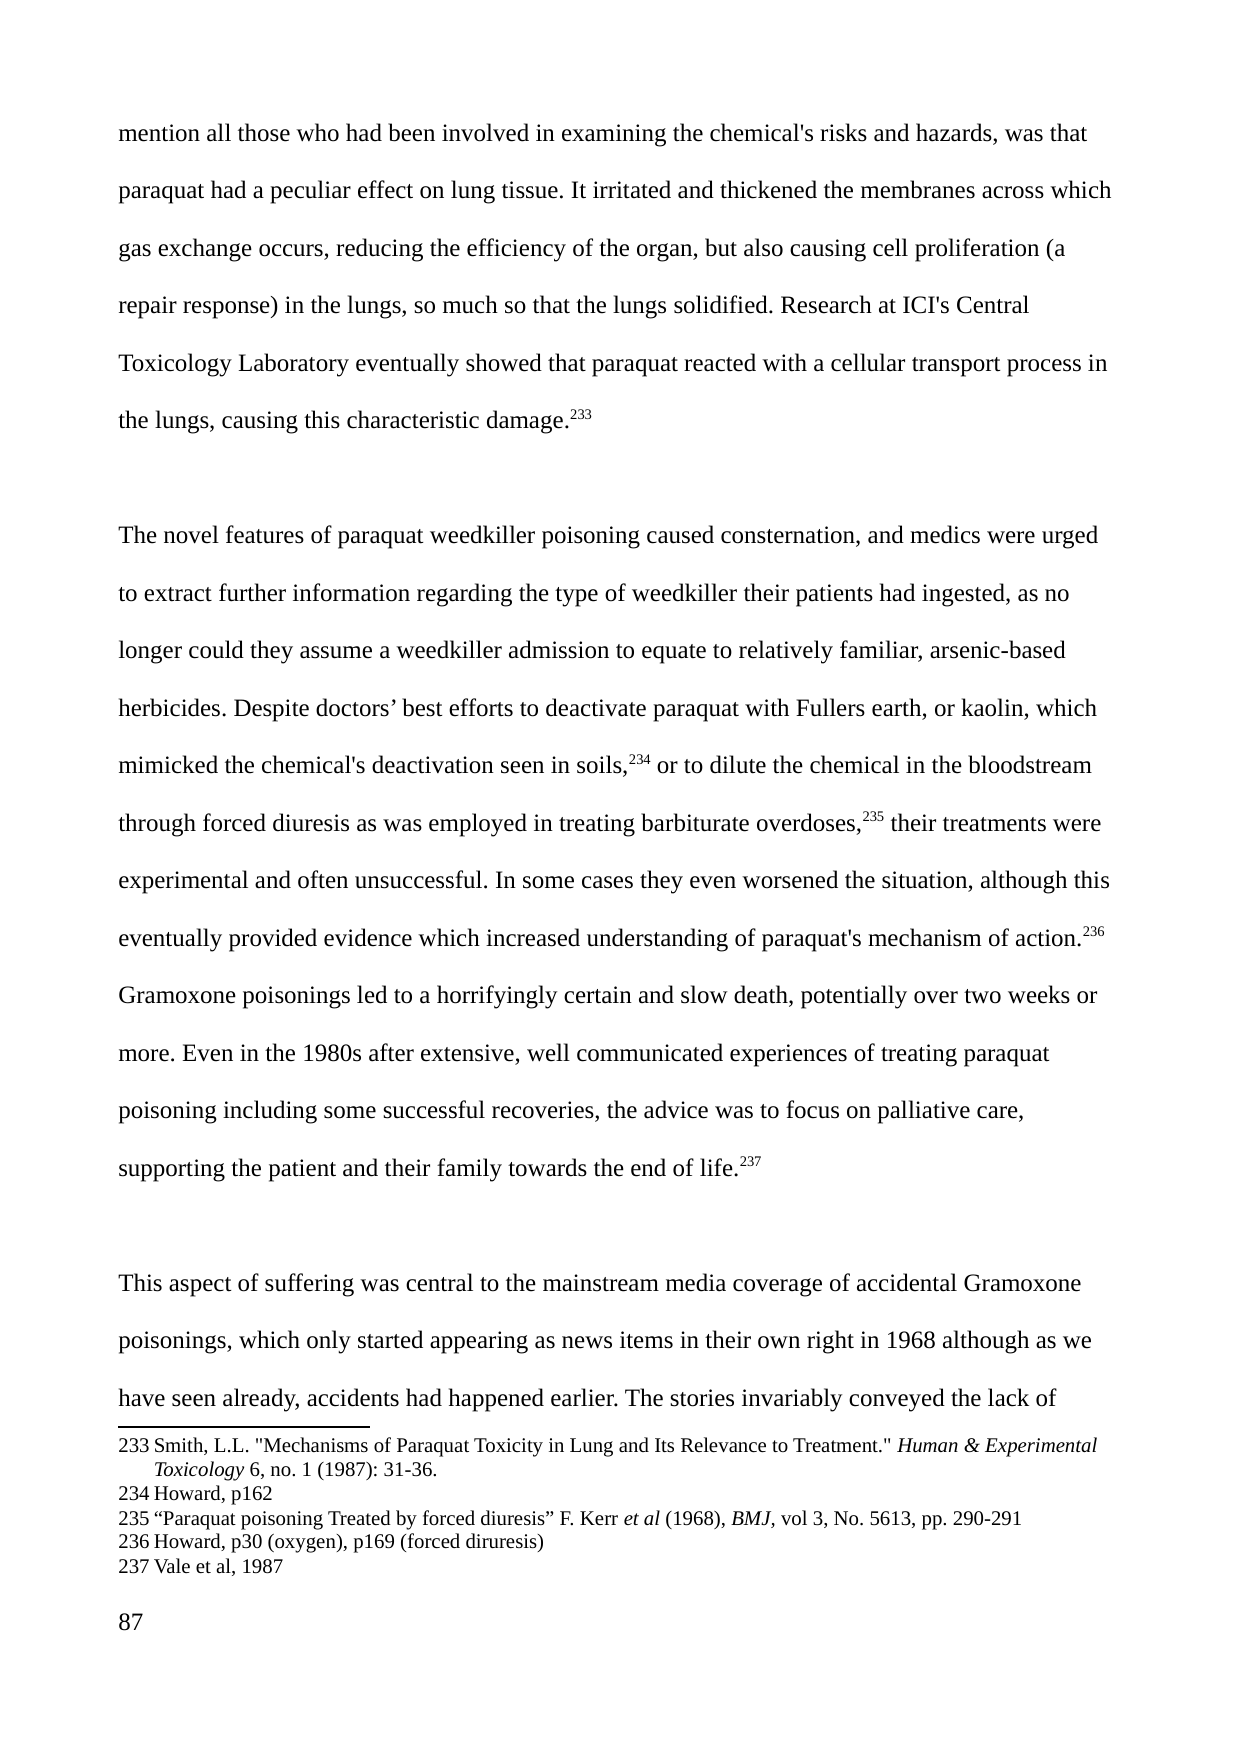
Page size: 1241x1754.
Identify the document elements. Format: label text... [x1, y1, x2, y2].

text Howard, p162 [118, 1481, 1122, 1505]
text Vale et al, 1987 [118, 1553, 1122, 1578]
text The novel features of paraquat weedkiller poisoning caused consternation, and medics were urged to extract further information regarding the type of weedkiller their patients had ingested, as no longer could they assume a weedkiller admission to equate to relatively familiar, arsenic-based herbicides. Despite doctors’ best efforts to deactivate paraquat with Fullers earth, or kaolin, which mimicked the chemical's deactivation seen in soils, or to dilute the chemical in the bloodstream through forced diuresis as was employed in treating barbiturate overdoses, their treatments were experimental and often unsuccessful. In some cases they even worsened the situation, although this eventually provided evidence which increased understanding of paraquat's mechanism of action. Gramoxone poisonings led to a horrifyingly certain and slow death, potentially over two weeks or more. Even in the 1980s after extensive, well communicated experiences of treating paraquat poisoning including some successful recoveries, the advice was to focus on palliative care, supporting the patient and their family towards the end of life. [118, 521, 1122, 1182]
text Howard, p30 (oxygen), p169 (forced diruresis) [118, 1529, 1122, 1553]
text “Paraquat poisoning Treated by forced diuresis” F. Kerr et al (1968), BMJ, vol 3, No. 5613, pp. 290-291 [118, 1505, 1122, 1529]
text This aspect of suffering was central to the mainstream media coverage of accidental Gramoxone poisonings, which only started appearing as news items in their own right in 1968 although as we have seen already, accidents had happened earlier. The stories invariably conveyed the lack of [118, 1268, 1122, 1412]
text Smith, L.L. "Mechanisms of Paraquat Toxicity in Lung and Its Relevance to Treatment." Human & Experimental Toxicology 6, no. 1 (1987): 31-36. [118, 1433, 1122, 1481]
text mention all those who had been involved in examining the chemical's risks and hazards, was that paraquat had a peculiar effect on lung tissue. It irritated and thickened the membranes across which gas exchange occurs, reducing the efficiency of the organ, but also causing cell proliferation (a repair response) in the lungs, so much so that the lungs solidified. Research at ICI's Central Toxicology Laboratory eventually showed that paraquat reacted with a cellular transport process in the lungs, causing this characteristic damage. [118, 118, 1122, 434]
